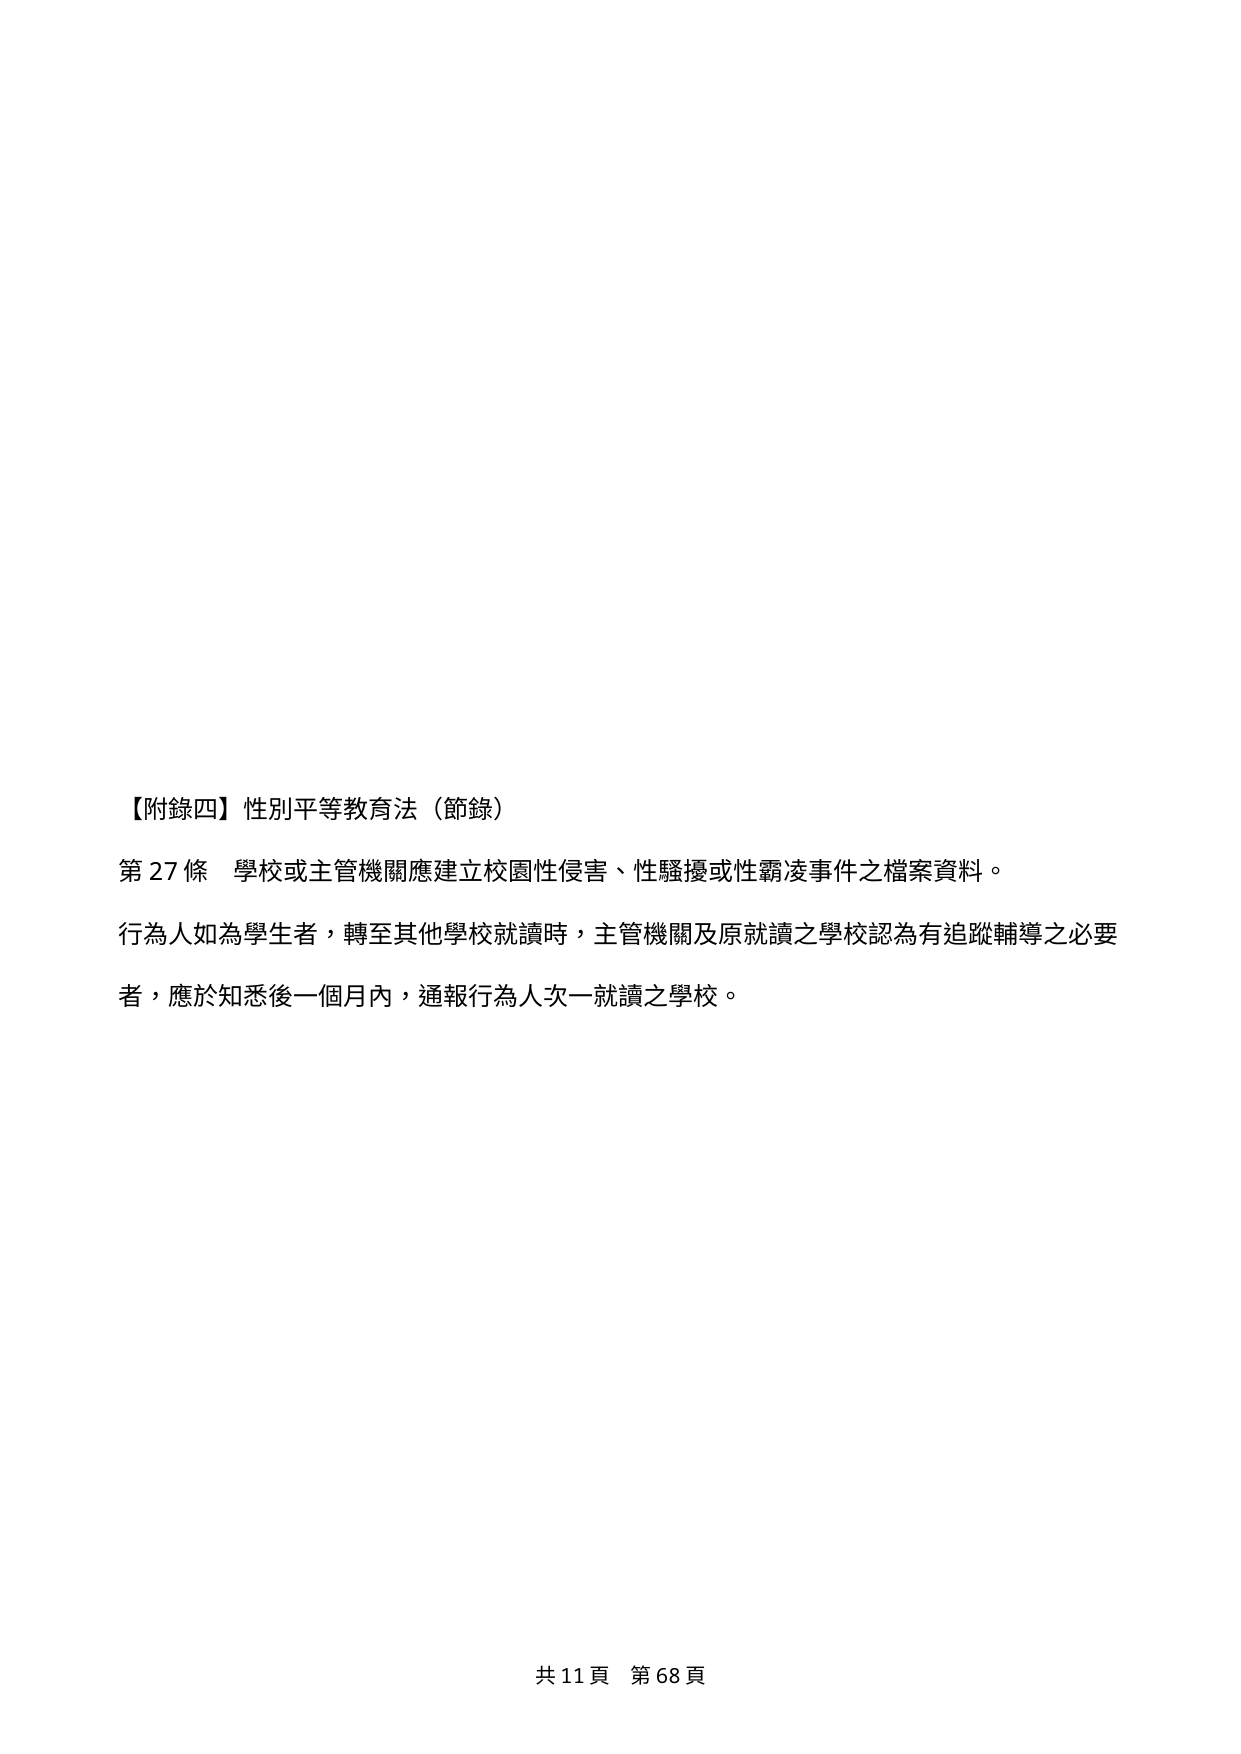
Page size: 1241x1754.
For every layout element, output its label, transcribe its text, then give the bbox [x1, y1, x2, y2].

text 行為人如為學生者，轉至其他學校就讀時，主管機關及原就讀之學校認為有追蹤輔導之必要者，應於知悉後一個月內，通報行為人次一就讀之學校。 [118, 891, 1122, 1016]
text 【附錄四】性別平等教育法（節錄） [118, 766, 1122, 828]
text 第27條 學校或主管機關應建立校園性侵害、性騷擾或性霸凌事件之檔案資料。 [118, 828, 1122, 891]
